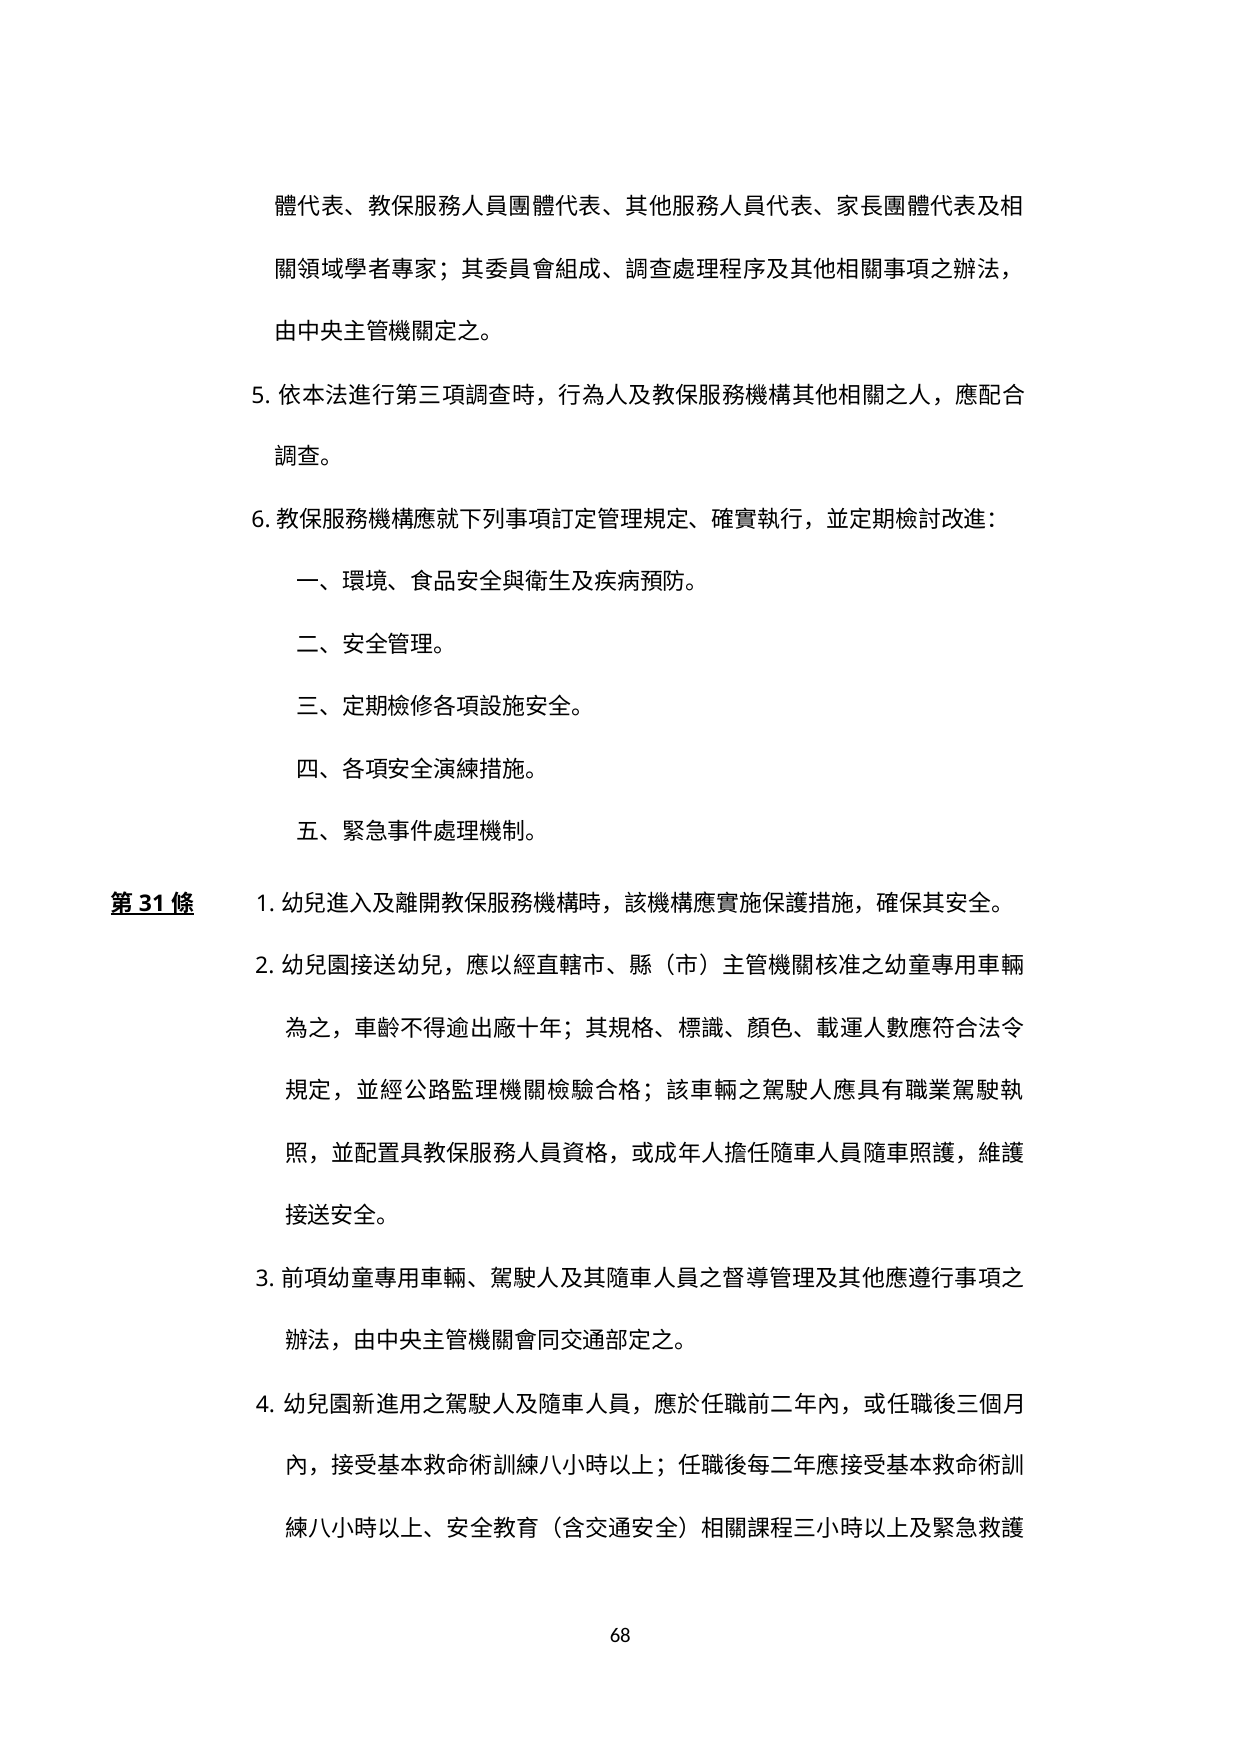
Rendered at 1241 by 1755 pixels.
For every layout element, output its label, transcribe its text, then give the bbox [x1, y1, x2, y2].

table_cell 第 31 條 [103, 855, 209, 1552]
table_header [209, 158, 243, 855]
table_cell 1. 幼兒進入及離開教保服務機構時，該機構應實施保護措施，確保其安全。 2. 幼兒園接送幼兒，應以經直轄市、縣（市）主管機關核准之幼童專用車輛為之，車齡不得逾出廠十年；其規格、標識、顏色、載運人數應符合法令規定，並經公路監理機關檢驗合格；該車輛之駕駛人應具有職業駕駛執照，並配置具教保服務人員資格，或成年人擔任隨車人員隨車照護，維護接送安全。 3. 前項幼童專用車輛、駕駛人及其隨車人員之督導管理及其他應遵行事項之辦法，由中央主管機關會同交通部定之。 4. 幼兒園新進用之駕駛人及隨車人員，應於任職前二年內，或任職後三個月內，接受基本救命術訓練八小時以上；任職後每二年應接受基本救命術訓練八小時以上、安全教育（含交通安全）相關課程三小時以上及緊急救護 [244, 855, 1034, 1552]
table_header [103, 158, 209, 855]
table_header 體代表、教保服務人員團體代表、其他服務人員代表、家長團體代表及相關領域學者專家；其委員會組成、調查處理程序及其他相關事項之辦法，由中央主管機關定之。 5. 依本法進行第三項調查時，行為人及教保服務機構其他相關之人，應配合調查。 6. 教保服務機構應就下列事項訂定管理規定、確實執行，並定期檢討改進： 一、環境、食品安全與衛生及疾病預防。 二、安全管理。 三、定期檢修各項設施安全。 四、各項安全演練措施。 五、緊急事件處理機制。 [244, 158, 1034, 855]
table_cell [209, 855, 243, 1552]
